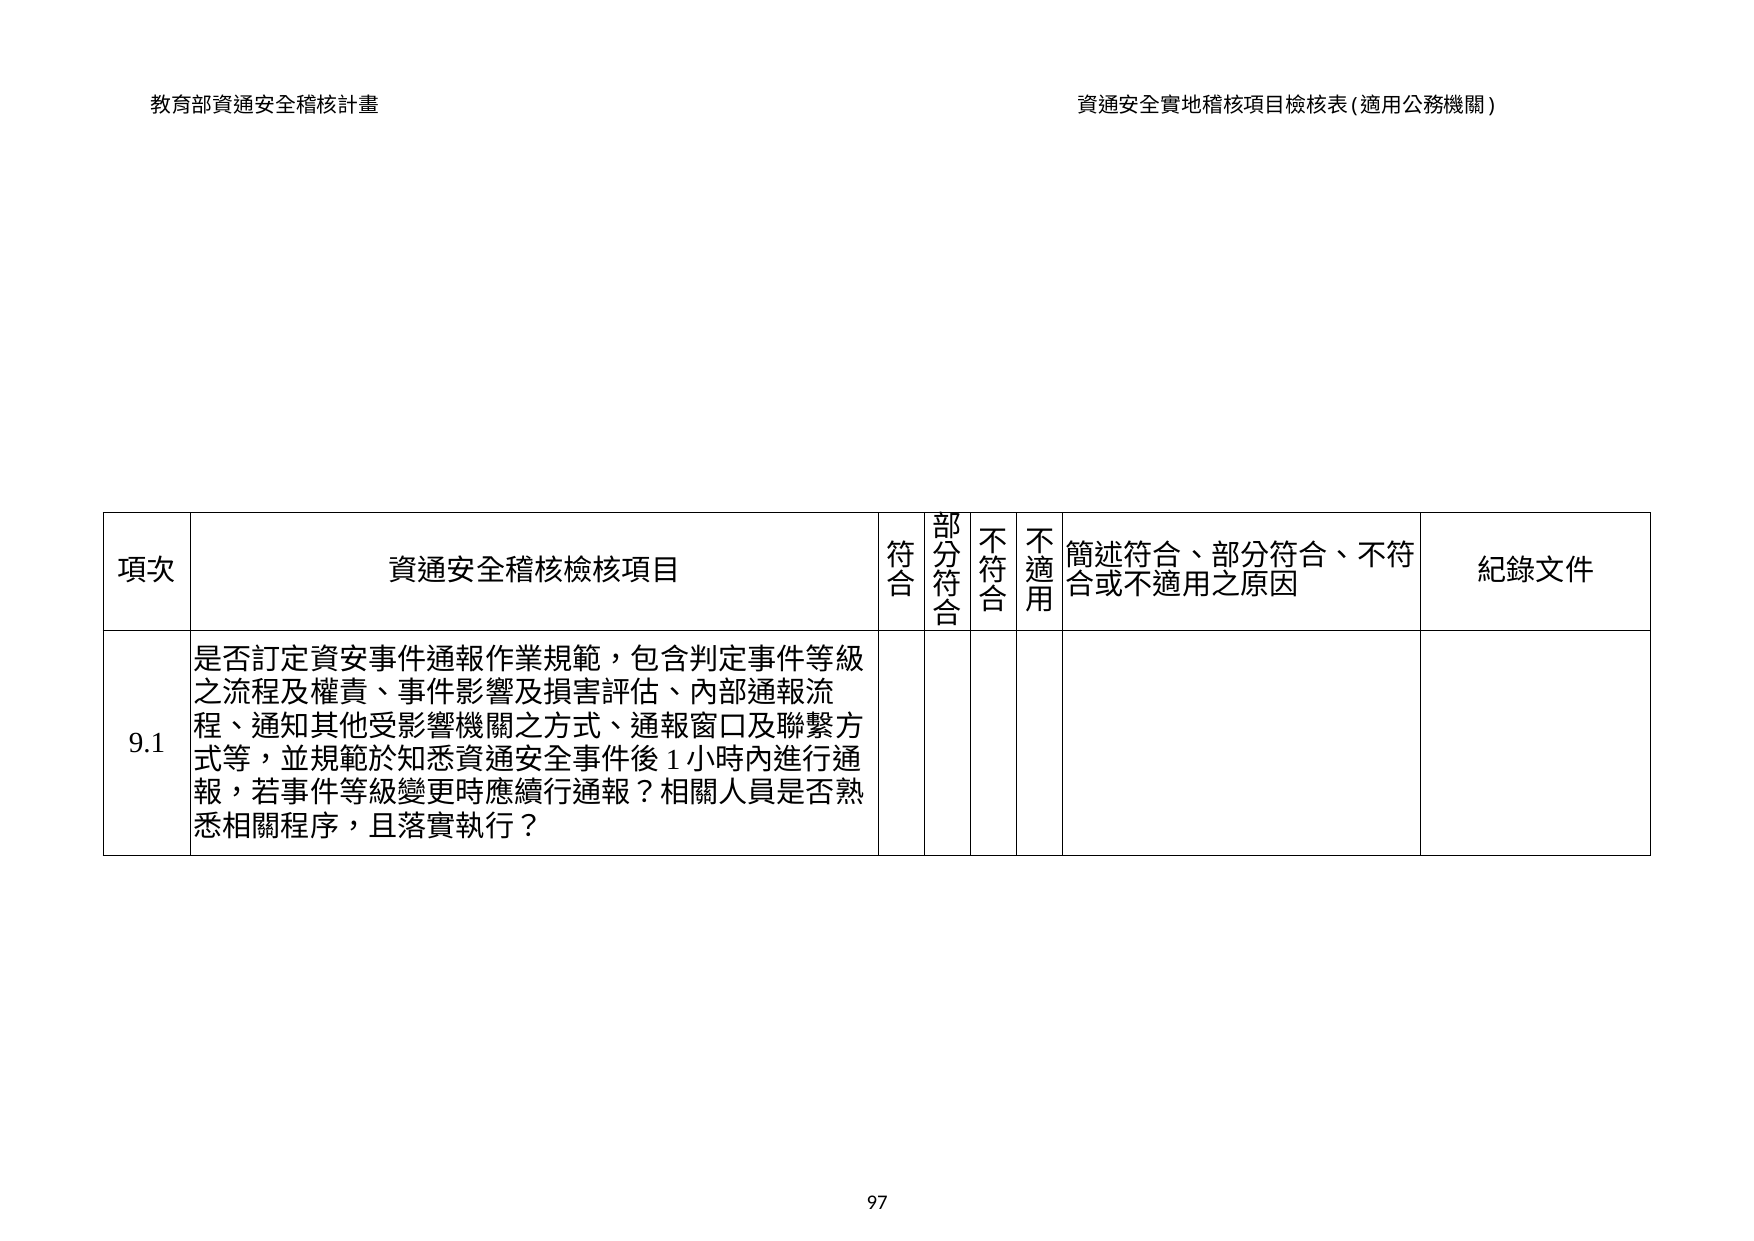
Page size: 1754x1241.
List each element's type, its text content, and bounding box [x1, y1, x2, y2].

table_cell [1017, 631, 1062, 855]
table_header 不適用 [1017, 513, 1062, 630]
table_header 不符合 [971, 513, 1016, 630]
table_cell [1063, 631, 1420, 855]
table_cell [1421, 631, 1650, 855]
table_cell [879, 631, 924, 855]
table_cell [925, 631, 970, 855]
table_header 部分符合 [925, 513, 970, 630]
table_header 紀錄文件 [1421, 513, 1650, 630]
table_cell 9.1 [104, 631, 190, 855]
table_header 符合 [879, 513, 924, 630]
table_header 資通安全稽核檢核項目 [191, 513, 878, 630]
table_cell [971, 631, 1016, 855]
table_header 簡述符合、部分符合、不符合或不適用之原因 [1063, 513, 1420, 630]
table_cell 是否訂定資安事件通報作業規範，包含判定事件等級之流程及權責、事件影響及損害評估、內部通報流程、通知其他受影響機關之方式、通報窗口及聯繫方式等，並規範於知悉資通安全事件後1小時內進行通報，若事件等級變更時應續行通報？相關人員是否熟悉相關程序，且落實執行？ [191, 631, 878, 855]
table_header 項次 [104, 513, 190, 630]
